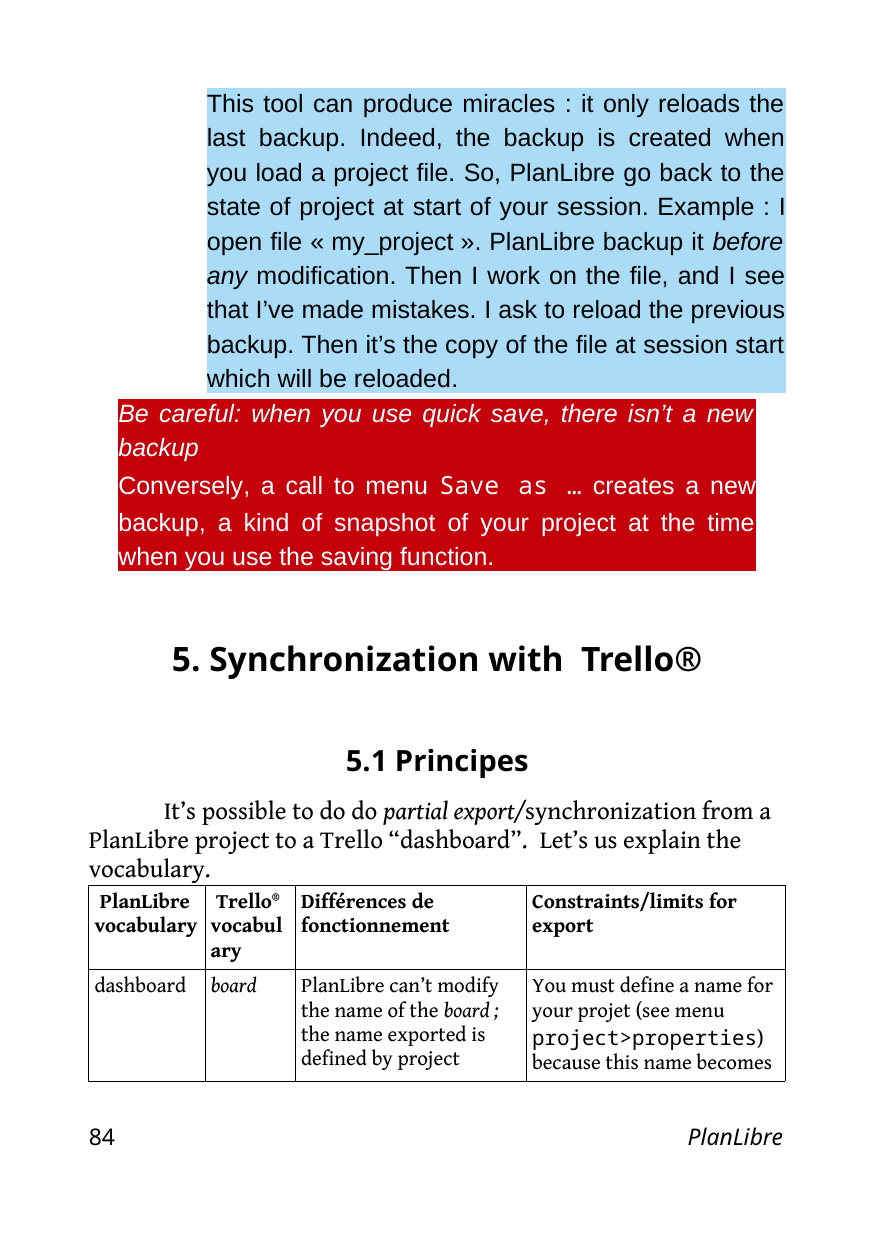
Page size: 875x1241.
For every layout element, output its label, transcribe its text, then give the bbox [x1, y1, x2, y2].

subtitle 5.1 Principes [88, 740, 786, 780]
table_cell board [206, 970, 295, 1081]
table_cell dashboard [89, 970, 205, 1081]
subtitle 5. Synchronization with Trello® [88, 636, 786, 681]
text This tool can produce miracles : it only reloads the last backup. Indeed, the backup is created when you load a project file. So, PlanLibre go back to the state of project at start of your session. Example : I open file « my_project ». PlanLibre backup it before any modification. Then I work on the file, and I see that I’ve made mistakes. I ask to reload the previous backup. Then it’s the copy of the file at session start which will be reloaded. [207, 88, 786, 393]
table_header Trello® vocabulary [206, 886, 295, 969]
table_header Constraints/limits for export [527, 886, 785, 969]
table_cell PlanLibre can’t modify the name of the board ; the name exported is defined by project [296, 970, 526, 1081]
table_cell You must define a name for your projet (see menu project>properties) because this name becomes [527, 970, 785, 1081]
table_header PlanLibre vocabulary [89, 886, 205, 969]
text Be careful: when you use quick save, there isn’t a new backup [118, 399, 756, 462]
table_header Différences de fonctionnement [296, 886, 526, 969]
text It’s possible to do do partial export/synchronization from a PlanLibre project to a Trello “dashboard”. Let’s us explain the vocabulary. [88, 798, 786, 885]
text Conversely, a call to menu Save as … creates a new backup, a kind of snapshot of your project at the time when you use the saving function. [118, 468, 756, 571]
